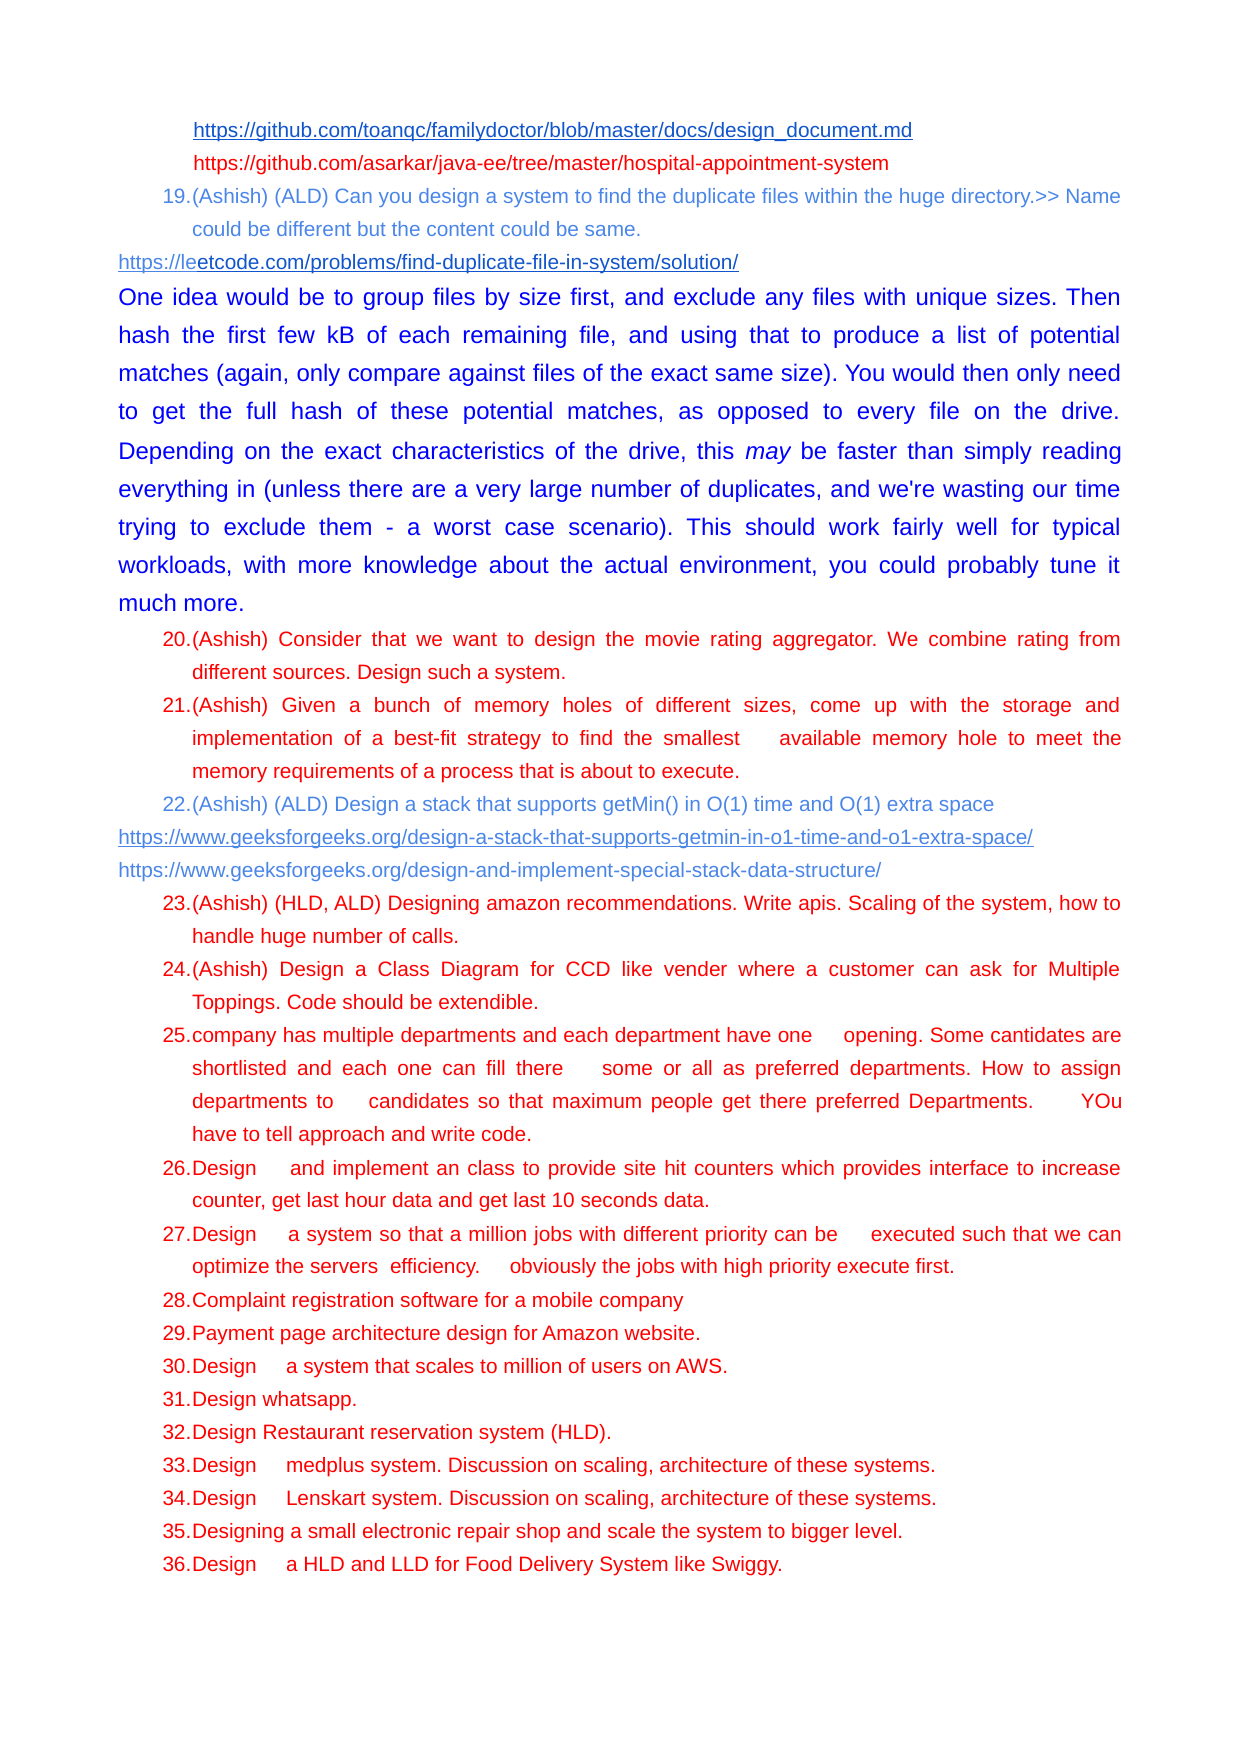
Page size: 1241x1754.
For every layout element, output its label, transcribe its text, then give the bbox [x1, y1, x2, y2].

list (Ashish) (ALD) Can you design a system to find the duplicate files within the huge directory.>> Name could be different but the content could be same. [162, 184, 1122, 241]
list Payment page architecture design for Amazon website. [162, 1320, 1122, 1344]
list Designing a small electronic repair shop and scale the system to bigger level. [162, 1518, 1122, 1542]
list (Ashish) (HLD, ALD) Designing amazon recommendations. Write apis. Scaling of the system, how to handle huge number of calls. [162, 891, 1122, 948]
list Design a HLD and LLD for Food Delivery System like Swiggy. [162, 1552, 1122, 1576]
list Design a system that scales to million of users on AWS. [162, 1353, 1122, 1377]
list Complaint registration software for a mobile company [162, 1287, 1122, 1311]
text One idea would be to group files by size first, and exclude any files with unique sizes. Then hash the first few kB of each remaining file, and using that to produce a list of potential matches (again, only compare against files of the exact same size). You would then only need to get the full hash of these potential matches, as opposed to every file on the drive. Depending on the exact characteristics of the drive, this may be faster than simply reading everything in (unless there are a very large number of duplicates, and we're wasting our time trying to exclude them - a worst case scenario). This should work fairly well for typical workloads, with more knowledge about the actual environment, you could probably tune it much more. [118, 283, 1122, 617]
list Design and implement an class to provide site hit counters which provides interface to increase counter, get last hour data and get last 10 seconds data. [162, 1155, 1122, 1212]
list Design Restaurant reservation system (HLD). [162, 1419, 1122, 1443]
list Design Lenskart system. Discussion on scaling, architecture of these systems. [162, 1486, 1122, 1509]
list Design medplus system. Discussion on scaling, architecture of these systems. [162, 1452, 1122, 1476]
text https://www.geeksforgeeks.org/design-and-implement-special-stack-data-structure/ [118, 858, 1122, 882]
list company has multiple departments and each department have one opening. Some cantidates are shortlisted and each one can fill there some or all as preferred departments. How to assign departments to candidates so that maximum people get there preferred Departments. YOu have to tell approach and write code. [162, 1023, 1122, 1146]
list Design whatsapp. [162, 1386, 1122, 1410]
text https://github.com/toanqc/familydoctor/blob/master/docs/design_document.md [193, 118, 1122, 142]
text https://www.geeksforgeeks.org/design-a-stack-that-supports-getmin-in-o1-time-and-o1-extra-space/ [118, 825, 1122, 849]
text https://github.com/asarkar/java-ee/tree/master/hospital-appointment-system [193, 151, 1122, 175]
list (Ashish) Consider that we want to design the movie rating aggregator. We combine rating from different sources. Design such a system. [162, 627, 1122, 684]
list (Ashish) Given a bunch of memory holes of different sizes, come up with the storage and implementation of a best-fit strategy to find the smallest available memory hole to meet the memory requirements of a process that is about to execute. [162, 693, 1122, 783]
list Design a system so that a million jobs with different priority can be executed such that we can optimize the servers efficiency. obviously the jobs with high priority execute first. [162, 1221, 1122, 1278]
list (Ashish) (ALD) Design a stack that supports getMin() in O(1) time and O(1) extra space [162, 792, 1122, 816]
text https://leetcode.com/problems/find-duplicate-file-in-system/solution/ [118, 250, 1122, 274]
list (Ashish) Design a Class Diagram for CCD like vender where a customer can ask for Multiple Toppings. Code should be extendible. [162, 957, 1122, 1014]
